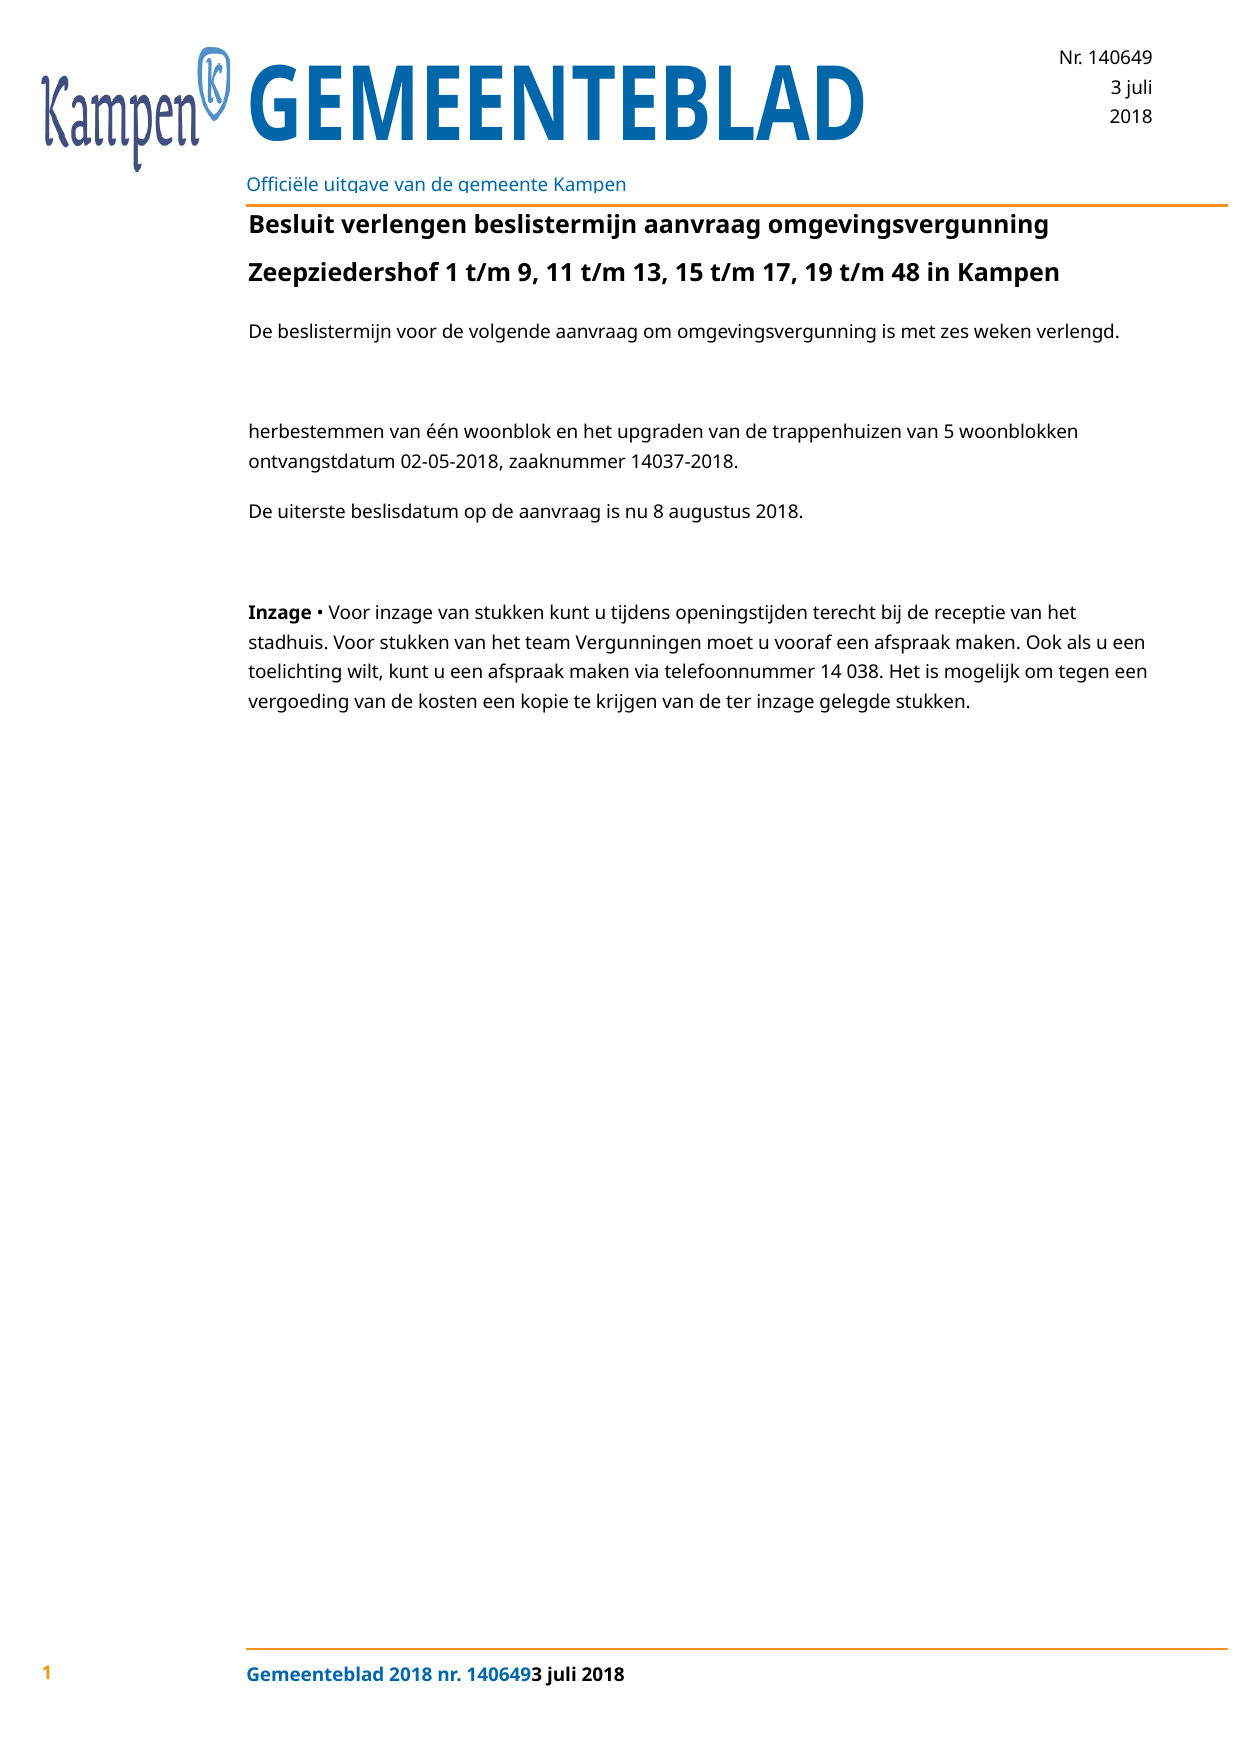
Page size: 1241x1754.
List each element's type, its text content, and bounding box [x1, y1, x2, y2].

text Besluit verlengen beslistermijn aanvraag omgevingsvergunning Zeepziedershof 1 t/m 9, 11 t/m 13, 15 t/m 17, 19 t/m 48 in Kampen [248, 207, 1152, 288]
text De uiterste beslisdatum op de aanvraag is nu 8 augustus 2018. [248, 499, 1152, 524]
picture [41, 47, 231, 172]
text herbestemmen van één woonblok en het upgraden van de trappenhuizen van 5 woonblokken ontvangstdatum 02-05-2018, zaaknummer 14037-2018. [248, 419, 1152, 474]
text De beslistermijn voor de volgende aanvraag om omgevingsvergunning is met zes weken verlengd. [248, 318, 1152, 344]
text Inzage • Voor inzage van stukken kunt u tijdens openingstijden terecht bij de receptie van het stadhuis. Voor stukken van het team Vergunningen moet u vooraf een afspraak maken. Ook als u een toelichting wilt, kunt u een afspraak maken via telefoonnummer 14 038. Het is mogelijk om tegen een vergoeding van de kosten een kopie te krijgen van de ter inzage gelegde stukken. [248, 599, 1152, 714]
